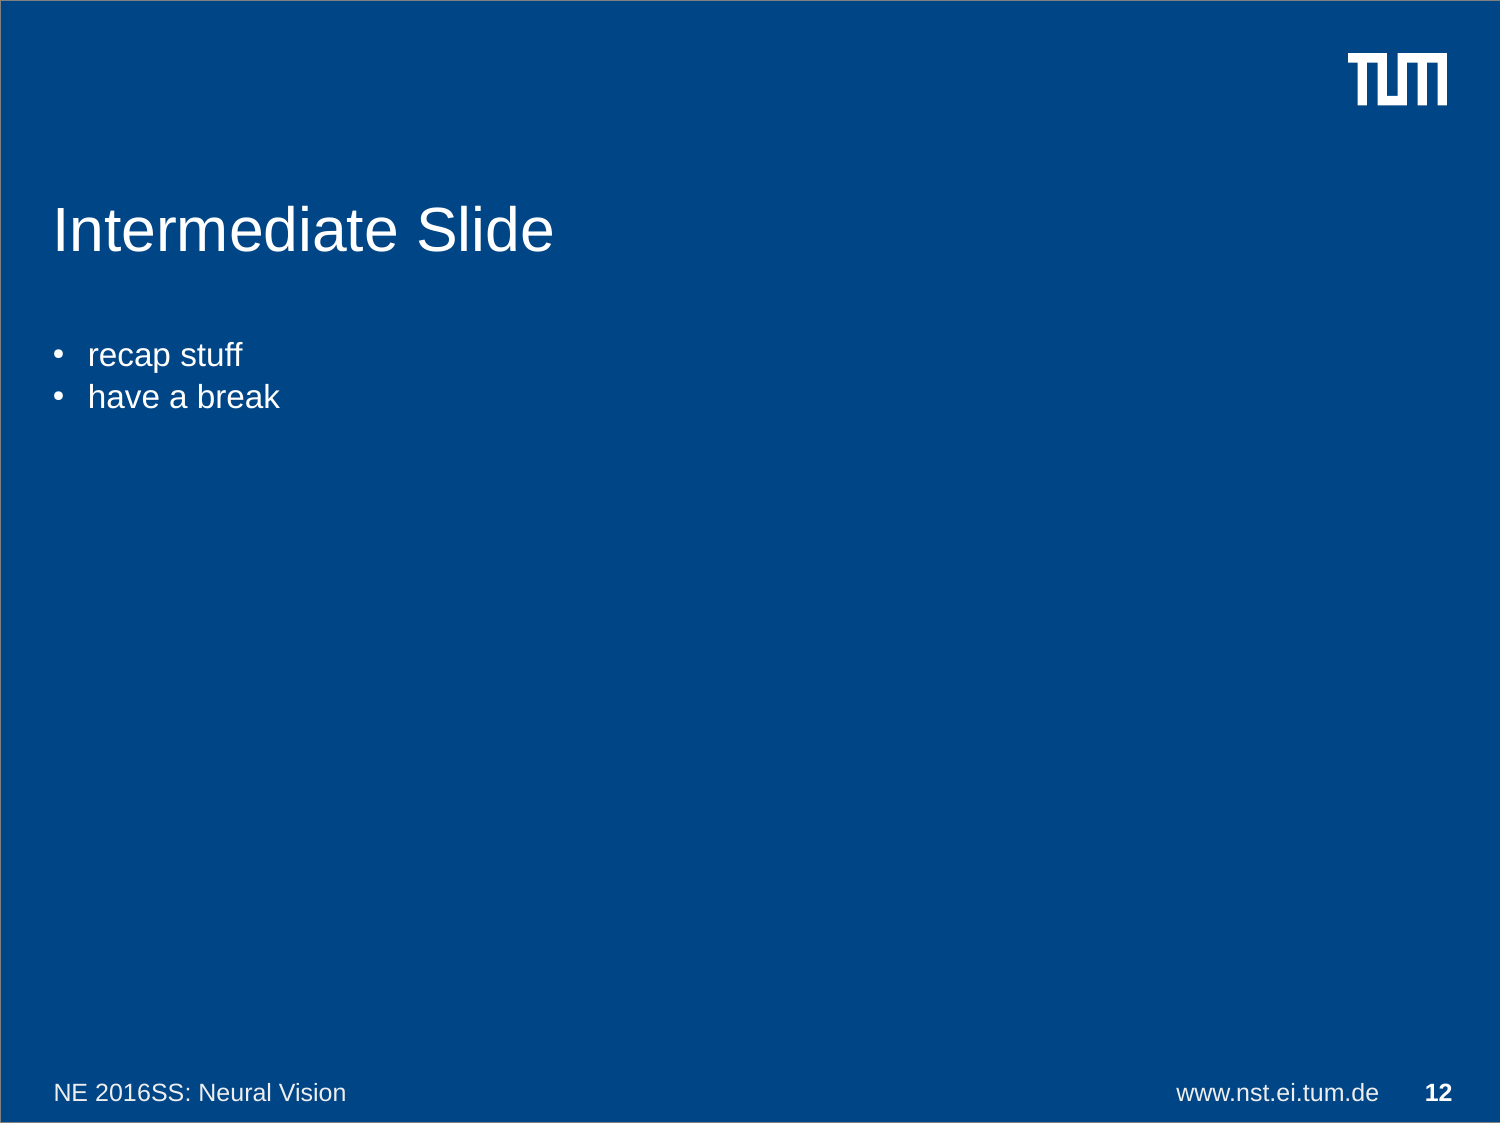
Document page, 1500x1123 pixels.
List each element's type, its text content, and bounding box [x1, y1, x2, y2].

title Intermediate Slide [52, 195, 1453, 266]
list recap stuff have a break [52, 330, 1453, 426]
